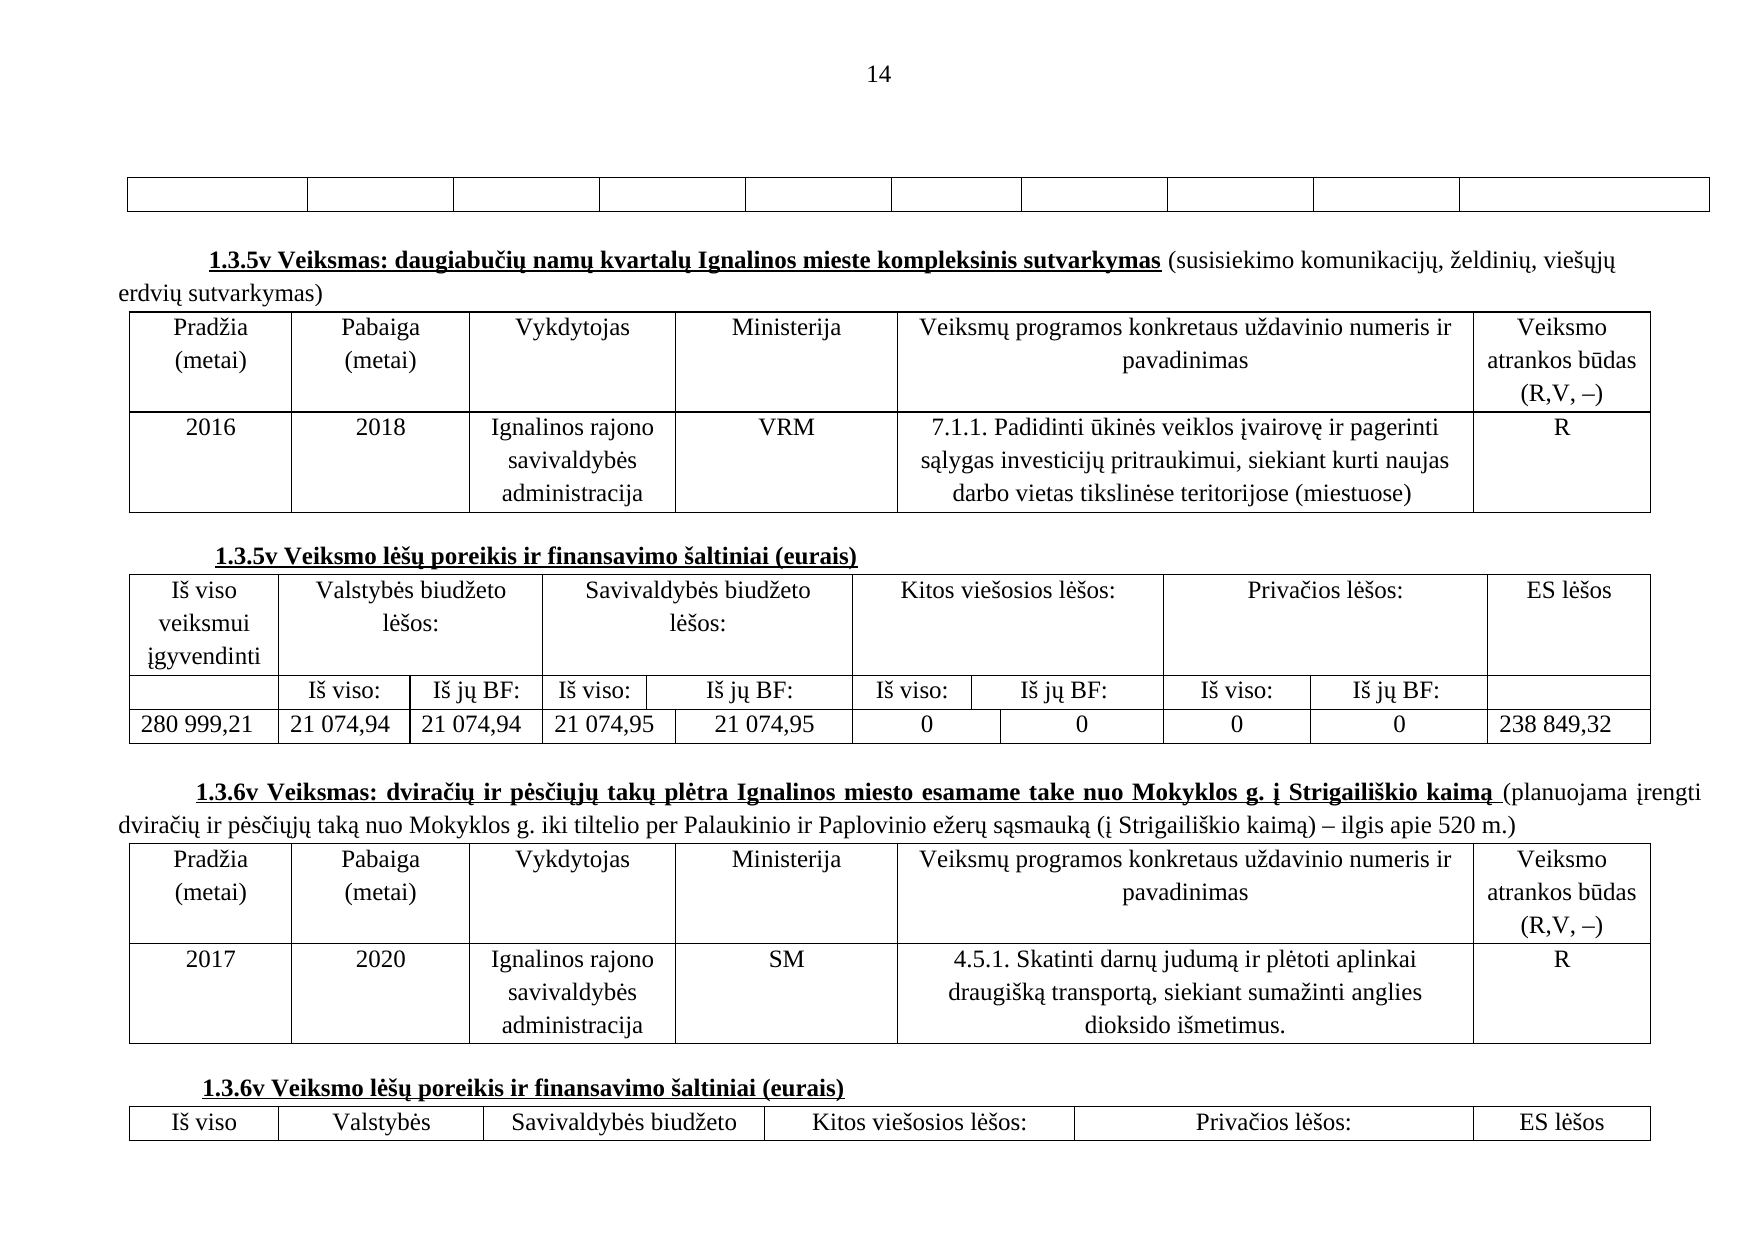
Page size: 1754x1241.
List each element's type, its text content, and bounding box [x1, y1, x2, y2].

text 1.3.6v Veiksmas: dviračių ir pėsčiųjų takų plėtra Ignalinos miesto esamame take nuo Mokyklos g. į Strigailiškio kaimą (planuojama įrengti dviračių ir pėsčiųjų taką nuo Mokyklos g. iki tiltelio per Palaukinio ir Paplovinio ežerų sąsmauką (į Strigailiškio kaimą) – ilgis apie 520 m.) [118, 777, 1701, 838]
table_cell 2017 [130, 944, 291, 1043]
table_cell 21 074,94 [279, 710, 409, 743]
text 1.3.5v Veiksmas: daugiabučių namų kvartalų Ignalinos mieste kompleksinis sutvarkymas (susisiekimo komunikacijų, želdinių, viešųjų erdvių sutvarkymas) [118, 245, 1639, 307]
table_cell [1022, 178, 1167, 211]
table_cell [128, 178, 307, 211]
table_cell Iš jų BF: [1311, 676, 1487, 708]
table_header Savivaldybės biudžeto lėšos: [543, 575, 852, 674]
text 1.3.6v Veiksmo lėšų poreikis ir finansavimo šaltiniai (eurais) [118, 1073, 1639, 1101]
table_header Iš viso veiksmui įgyvendinti [130, 575, 278, 674]
table_header Veiksmo atrankos būdas (R,V, –) [1474, 844, 1650, 943]
table_header ES lėšos [1474, 1107, 1650, 1140]
table_cell VRM [676, 413, 897, 512]
table_cell [1314, 178, 1459, 211]
table_cell 4.5.1. Skatinti darnų judumą ir plėtoti aplinkai draugišką transportą, siekiant sumažinti anglies dioksido išmetimus. [898, 944, 1473, 1043]
table_header Ministerija [676, 844, 897, 943]
table_cell Ignalinos rajono savivaldybės administracija [470, 944, 675, 1043]
table_cell 0 [1001, 710, 1163, 743]
table_cell 2018 [292, 413, 469, 512]
table_cell 21 074,94 [411, 710, 542, 743]
table_cell 2016 [130, 413, 291, 512]
table_cell Iš viso: [543, 676, 646, 708]
table_cell 21 074,95 [676, 710, 852, 743]
table_cell R [1474, 413, 1650, 512]
table_cell Iš jų BF: [647, 676, 852, 708]
table_header Kitos viešosios lėšos: [765, 1107, 1074, 1140]
table_cell [130, 676, 278, 708]
table_header Vykdytojas [470, 313, 675, 411]
table_cell 238 849,32 [1488, 710, 1650, 743]
table_header ES lėšos [1488, 575, 1650, 674]
table_cell [1488, 676, 1650, 708]
table_cell Iš viso: [853, 676, 971, 708]
table_header Iš viso [130, 1107, 278, 1140]
table_header Veiksmų programos konkretaus uždavinio numeris ir pavadinimas [898, 844, 1473, 943]
table_header Veiksmo atrankos būdas (R,V, –) [1474, 313, 1650, 411]
table_cell [892, 178, 1021, 211]
table_cell 280 999,21 [130, 710, 278, 743]
table_cell Iš viso: [1164, 676, 1310, 708]
table_cell [746, 178, 891, 211]
table_cell Iš jų BF: [411, 676, 542, 708]
table_header Pradžia (metai) [130, 844, 291, 943]
table_cell R [1474, 944, 1650, 1043]
table_cell 0 [853, 710, 1000, 743]
table_cell 7.1.1. Padidinti ūkinės veiklos įvairovę ir pagerinti sąlygas investicijų pritraukimui, siekiant kurti naujas darbo vietas tikslinėse teritorijose (miestuose) [898, 413, 1473, 512]
table_cell [308, 178, 453, 211]
table_header Pabaiga (metai) [292, 844, 469, 943]
table_cell [600, 178, 745, 211]
table_header Kitos viešosios lėšos: [853, 575, 1163, 674]
table_cell Ignalinos rajono savivaldybės administracija [470, 413, 675, 512]
text 1.3.5v Veiksmo lėšų poreikis ir finansavimo šaltiniai (eurais) [118, 541, 1639, 570]
table_header Veiksmų programos konkretaus uždavinio numeris ir pavadinimas [898, 313, 1473, 411]
table_header Pradžia (metai) [130, 313, 291, 411]
table_cell [1460, 178, 1709, 211]
table_header Pabaiga (metai) [292, 313, 469, 411]
table_header Valstybės [279, 1107, 483, 1140]
table_cell 21 074,95 [543, 710, 675, 743]
table_cell Iš viso: [279, 676, 409, 708]
table_cell 0 [1311, 710, 1487, 743]
table_cell SM [676, 944, 897, 1043]
table_header Valstybės biudžeto lėšos: [279, 575, 542, 674]
table_cell Iš jų BF: [972, 676, 1163, 708]
table_header Ministerija [676, 313, 897, 411]
table_header Privačios lėšos: [1075, 1107, 1473, 1140]
table_cell 2020 [292, 944, 469, 1043]
table_header Vykdytojas [470, 844, 675, 943]
table_cell [454, 178, 599, 211]
table_cell 0 [1164, 710, 1310, 743]
table_header Privačios lėšos: [1164, 575, 1487, 674]
table_header Savivaldybės biudžeto [484, 1107, 764, 1140]
table_cell [1168, 178, 1313, 211]
